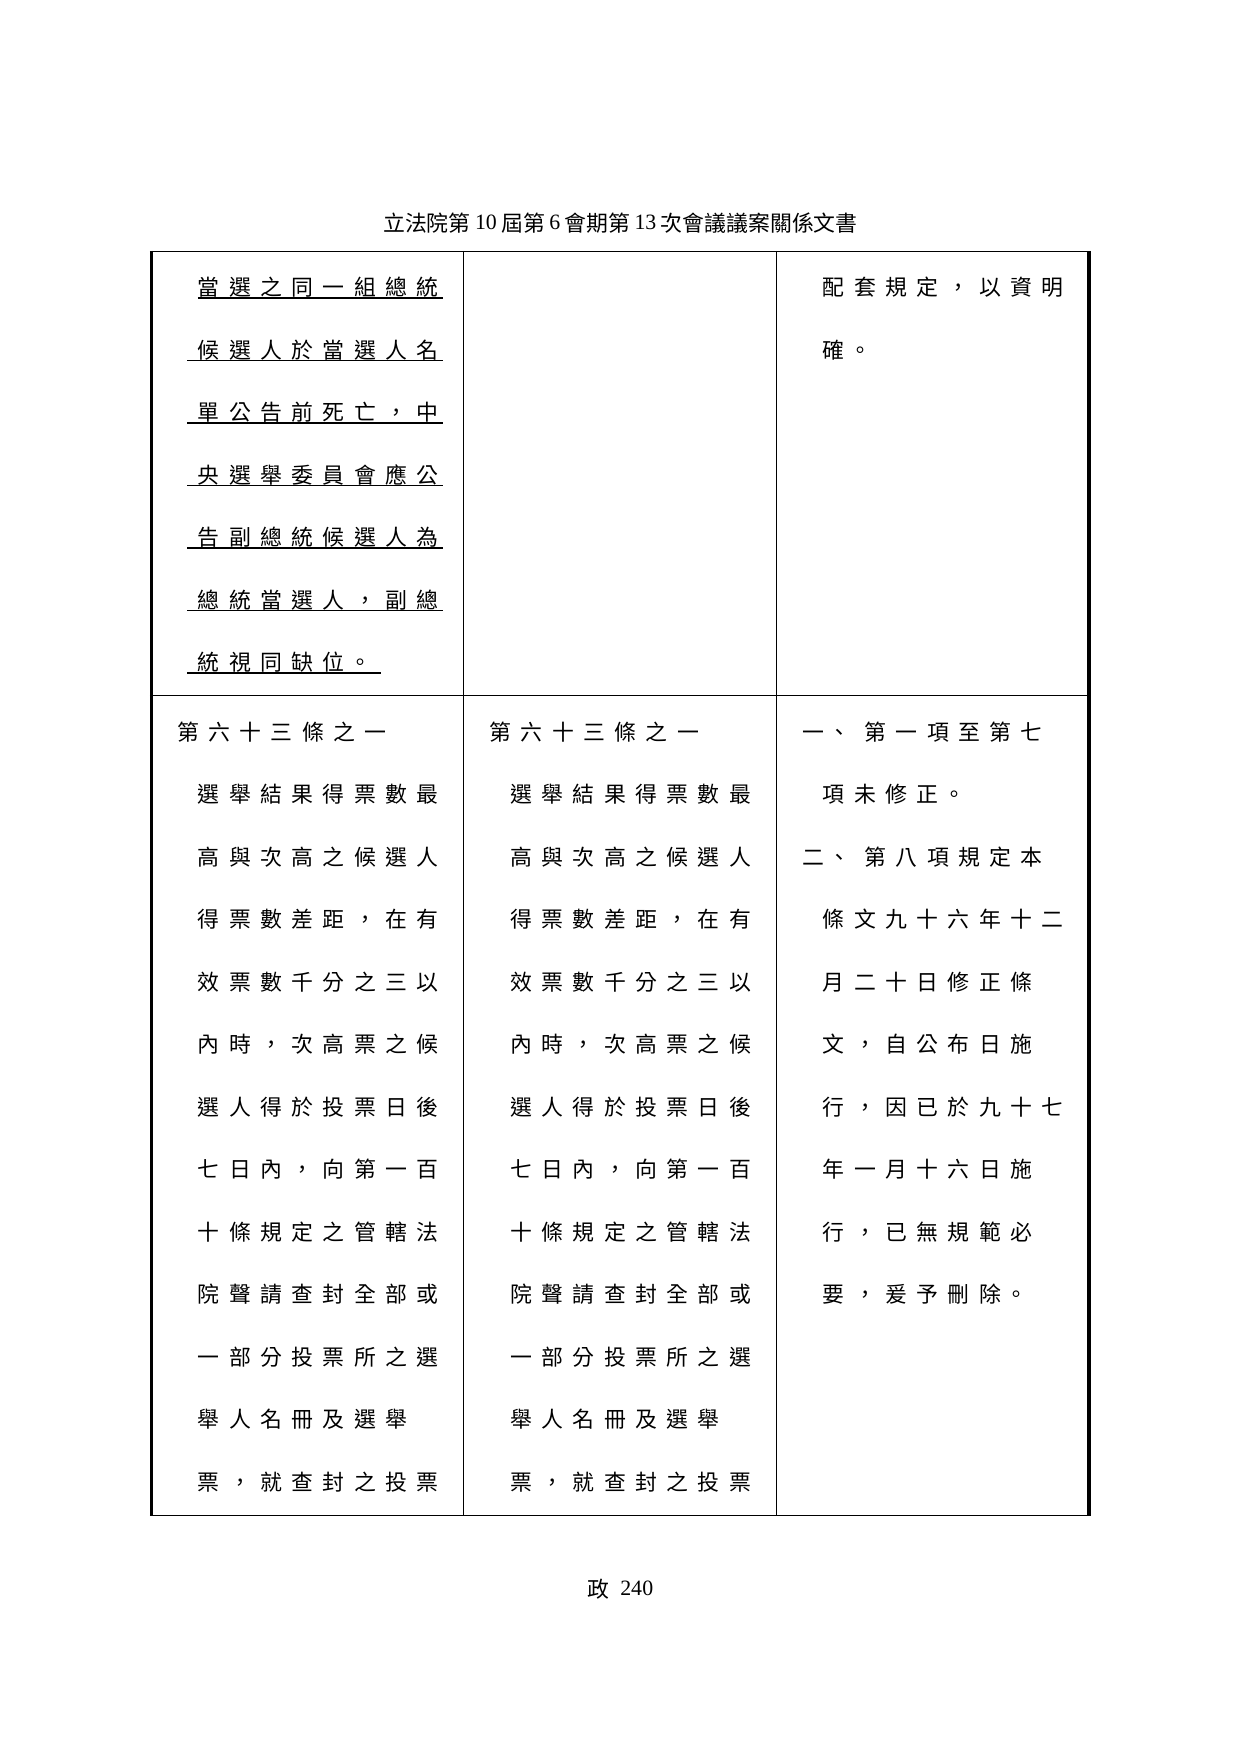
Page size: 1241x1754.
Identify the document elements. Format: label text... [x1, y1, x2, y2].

table_cell 第六十三條之一 選舉結果得票數最高與次高之候選人得票數差距，在有效票數千分之三以內時，次高票之候選人得於投票日後七日內，向第一百十條規定之管轄法院聲請查封全部或一部分投票所之選舉人名冊及選舉票，就查封之投票 [464, 696, 776, 1514]
table_cell 當選之同一組總統候選人於當選人名單公告前死亡，中央選舉委員會應公告副總統候選人為總統當選人，副總統視同缺位。 [153, 252, 463, 695]
table_cell 配套規定，以資明確。 [777, 252, 1087, 695]
table_cell 一、第一項至第七項未修正。 二、第八項規定本條文九十六年十二月二十日修正條文，自公布日施行，因已於九十七年一月十六日施行，已無規範必要，爰予刪除。 [777, 696, 1087, 1514]
table_cell 第六十三條之一 選舉結果得票數最高與次高之候選人得票數差距，在有效票數千分之三以內時，次高票之候選人得於投票日後七日內，向第一百十條規定之管轄法院聲請查封全部或一部分投票所之選舉人名冊及選舉票，就查封之投票 [153, 696, 463, 1514]
table_cell [464, 252, 776, 695]
